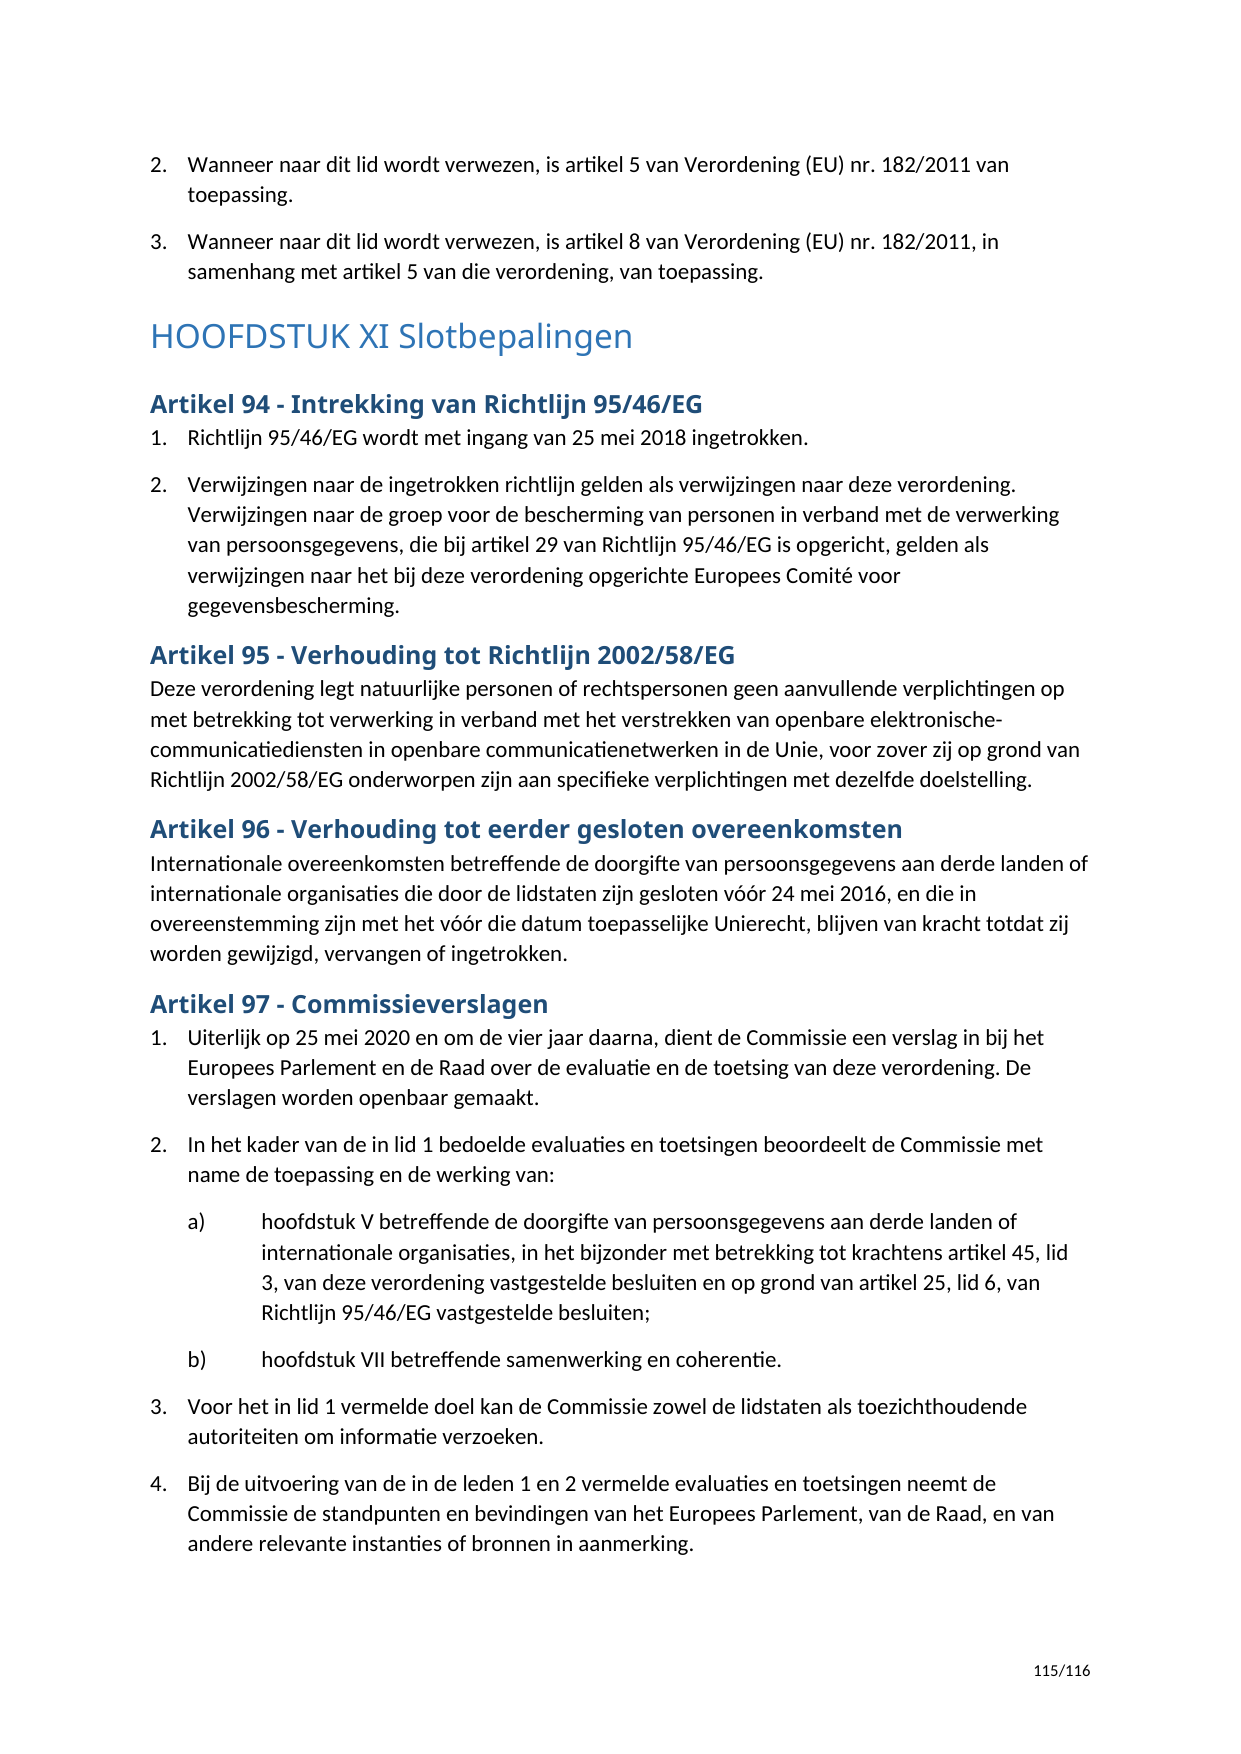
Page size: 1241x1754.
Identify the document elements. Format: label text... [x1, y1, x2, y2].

subtitle Artikel 96 - Verhouding tot eerder gesloten overeenkomsten [150, 812, 1090, 846]
list Richtlijn 95/46/EG wordt met ingang van 25 mei 2018 ingetrokken. [150, 423, 1090, 451]
list Verwijzingen naar de ingetrokken richtlijn gelden als verwijzingen naar deze verordening. Verwijzingen naar de groep voor de bescherming van personen in verband met de verwerking van persoonsgegevens, die bij artikel 29 van Richtlijn 95/46/EG is opgericht, gelden als verwijzingen naar het bij deze verordening opgerichte Europees Comité voor gegevensbescherming. [150, 470, 1090, 619]
list Voor het in lid 1 vermelde doel kan de Commissie zowel de lidstaten als toezichthoudende autoriteiten om informatie verzoeken. [150, 1392, 1090, 1450]
subtitle Artikel 95 - Verhouding tot Richtlijn 2002/58/EG [150, 638, 1090, 672]
list hoofdstuk V betreffende de doorgifte van persoonsgegevens aan derde landen of internationale organisaties, in het bijzonder met betrekking tot krachtens artikel 45, lid 3, van deze verordening vastgestelde besluiten en op grond van artikel 25, lid 6, van Richtlijn 95/46/EG vastgestelde besluiten; [187, 1207, 1090, 1326]
list Wanneer naar dit lid wordt verwezen, is artikel 8 van Verordening (EU) nr. 182/2011, in samenhang met artikel 5 van die verordening, van toepassing. [150, 227, 1090, 285]
list Wanneer naar dit lid wordt verwezen, is artikel 5 van Verordening (EU) nr. 182/2011 van toepassing. [150, 150, 1090, 208]
subtitle HOOFDSTUK XI Slotbepalingen [150, 312, 1090, 358]
subtitle Artikel 97 - Commissieverslagen [150, 986, 1090, 1020]
text Internationale overeenkomsten betreffende de doorgifte van persoonsgegevens aan derde landen of internationale organisaties die door de lidstaten zijn gesloten vóór 24 mei 2016, en die in overeenstemming zijn met het vóór die datum toepasselijke Unierecht, blijven van kracht totdat zij worden gewijzigd, vervangen of ingetrokken. [150, 849, 1090, 967]
subtitle Artikel 94 - Intrekking van Richtlijn 95/46/EG [150, 386, 1090, 421]
list In het kader van de in lid 1 bedoelde evaluaties en toetsingen beoordeelt de Commissie met name de toepassing en de werking van: [150, 1130, 1090, 1189]
list Uiterlijk op 25 mei 2020 en om de vier jaar daarna, dient de Commissie een verslag in bij het Europees Parlement en de Raad over de evaluatie en de toetsing van deze verordening. De verslagen worden openbaar gemaakt. [150, 1023, 1090, 1112]
list hoofdstuk VII betreffende samenwerking en coherentie. [187, 1345, 1090, 1373]
text Deze verordening legt natuurlijke personen of rechtspersonen geen aanvullende verplichtingen op met betrekking tot verwerking in verband met het verstrekken van openbare elektronische-communicatiediensten in openbare communicatienetwerken in de Unie, voor zover zij op grond van Richtlijn 2002/58/EG onderworpen zijn aan specifieke verplichtingen met dezelfde doelstelling. [150, 674, 1090, 793]
list Bij de uitvoering van de in de leden 1 en 2 vermelde evaluaties en toetsingen neemt de Commissie de standpunten en bevindingen van het Europees Parlement, van de Raad, en van andere relevante instanties of bronnen in aanmerking. [150, 1469, 1090, 1557]
